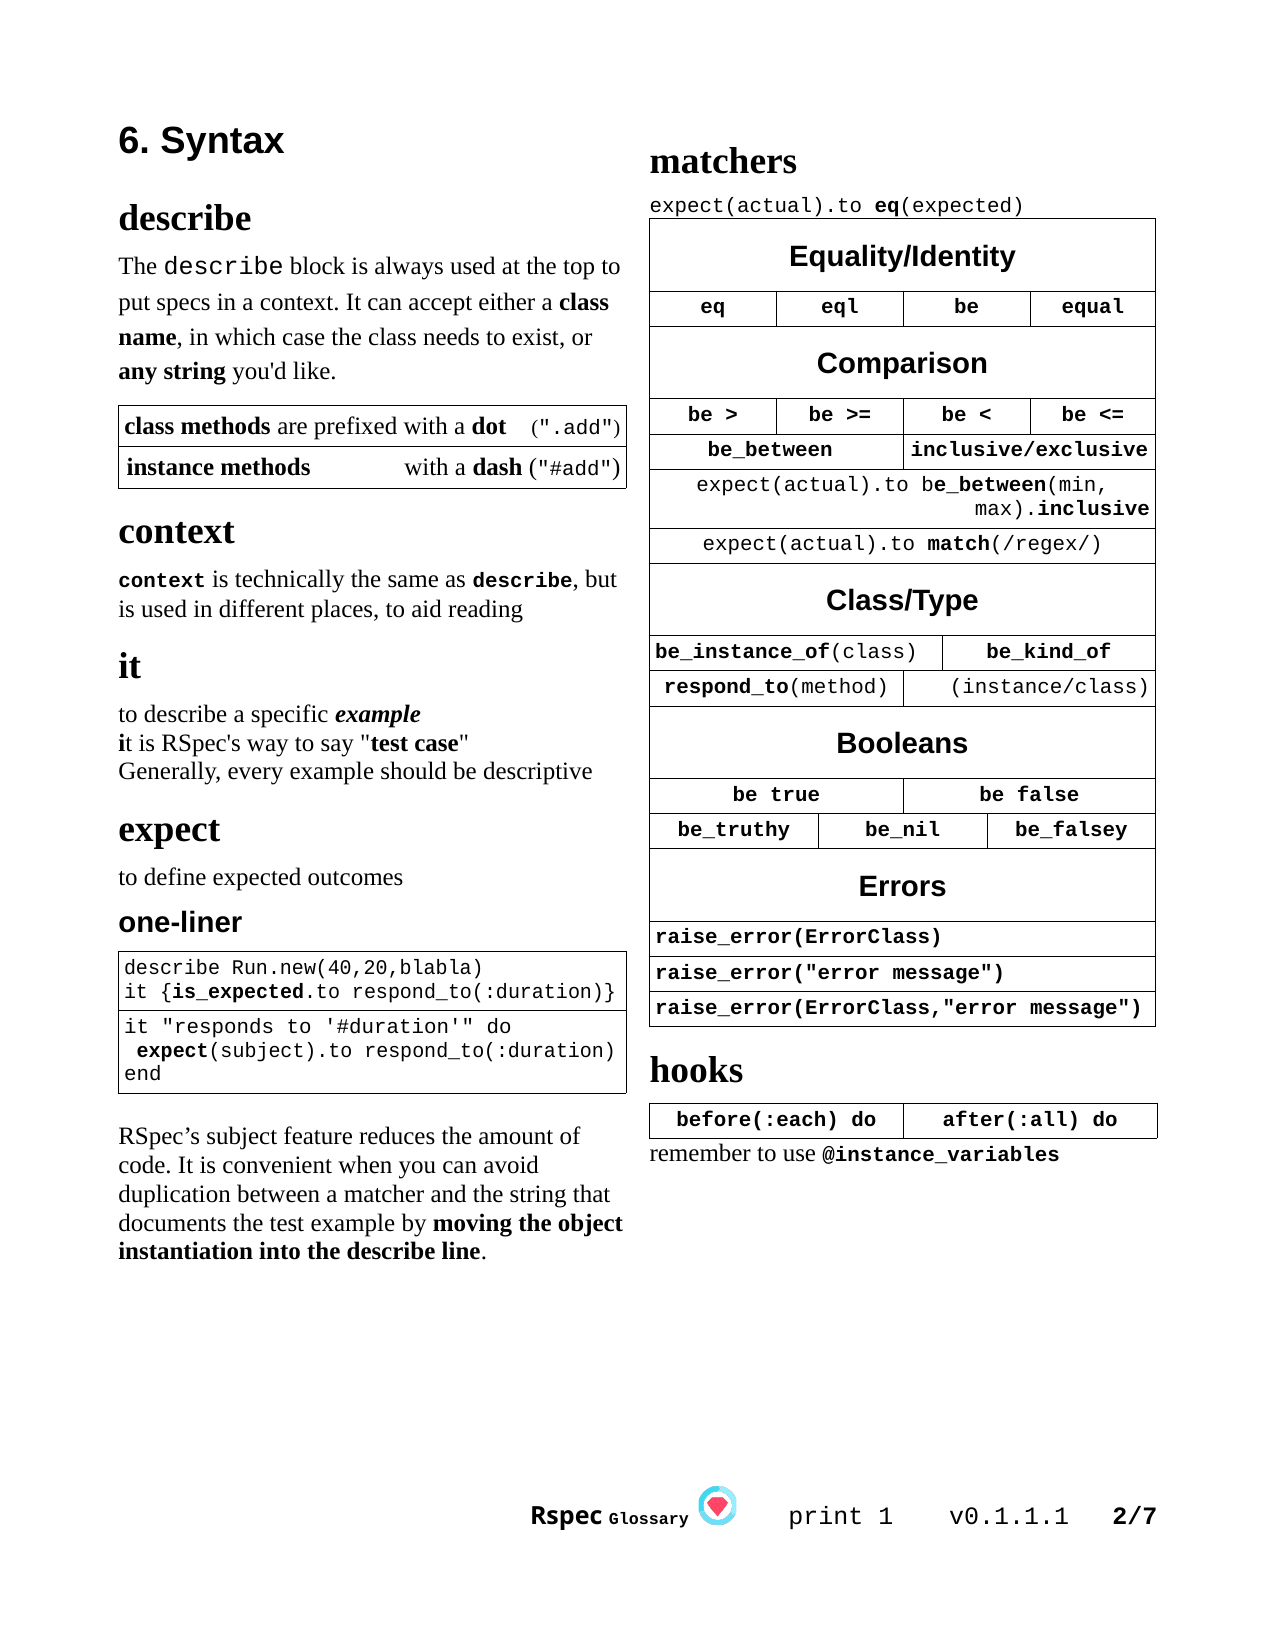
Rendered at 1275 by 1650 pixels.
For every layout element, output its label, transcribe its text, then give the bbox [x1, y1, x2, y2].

table_cell raise_error(ErrorClass,"error message") [650, 992, 1155, 1026]
table_cell Booleans [650, 707, 1155, 778]
table_header class methods are prefixed with a dot (".add") [119, 406, 626, 446]
table_cell Class/Type [650, 564, 1155, 635]
table_cell be_truthy [650, 814, 818, 848]
table_cell Errors [650, 849, 1155, 921]
table_cell inclusive/exclusive [904, 435, 1155, 469]
table_cell be_instance_of(class) [650, 636, 942, 670]
table_cell be_falsey [988, 814, 1155, 848]
text Generally, every example should be descriptive [118, 756, 626, 785]
table_cell be <= [1031, 399, 1155, 433]
table_cell be true [650, 779, 903, 813]
table_cell be_kind_of [943, 636, 1155, 670]
subtitle 6. Syntax [118, 118, 626, 162]
table_cell equal [1031, 292, 1155, 326]
table_cell Comparison [650, 327, 1155, 398]
subtitle it [118, 643, 626, 686]
text to define expected outcomes [118, 862, 626, 890]
text remember to use @instance_variables [649, 1139, 1157, 1168]
text expect(actual).to eq(expected) [649, 194, 1157, 218]
text The describe block is always used at the top to put specs in a context. It can accept either a class name, in which case the class needs to exist, or any string you'd like. [118, 251, 626, 385]
table_cell instance methods with a dash ("#add") [119, 447, 626, 488]
table_cell be < [904, 399, 1030, 433]
table_cell eq [650, 292, 776, 326]
subtitle one-liner [118, 905, 626, 939]
table_cell expect(actual).to match(/regex/) [650, 529, 1155, 563]
table_cell it "responds to '#duration'" do expect(subject).to respond_to(:duration) end [119, 1011, 626, 1093]
table_cell eql [777, 292, 903, 326]
subtitle describe [118, 195, 626, 238]
text it is RSpec's way to say "test case" [118, 728, 626, 756]
text to describe a specific example [118, 699, 626, 728]
table_cell be_between [650, 435, 903, 469]
table_cell be_nil [819, 814, 987, 848]
picture [698, 1486, 737, 1525]
table_cell be >= [777, 399, 903, 433]
text context is technically the same as describe, but is used in different places, to aid reading [118, 564, 626, 622]
table_cell be false [904, 779, 1155, 813]
table_cell be > [650, 399, 776, 433]
table_cell raise_error(ErrorClass) [650, 922, 1155, 956]
subtitle hooks [649, 1047, 1157, 1090]
subtitle expect [118, 806, 626, 849]
table_cell expect(actual).to be_between(min, max).inclusive [650, 470, 1155, 527]
table_header describe Run.new(40,20,blabla) it {is_expected.to respond_to(:duration)} [119, 952, 626, 1010]
subtitle matchers [649, 139, 1157, 182]
table_cell respond_to(method) [650, 671, 903, 706]
table_cell (instance/class) [904, 671, 1155, 706]
table_cell raise_error("error message") [650, 957, 1155, 991]
subtitle context [118, 508, 626, 552]
text RSpec’s subject feature reduces the amount of code. It is convenient when you can avoid duplication between a matcher and the string that documents the test example by moving the object instantiation into the describe line. [118, 1121, 626, 1265]
table_header after(:all) do [904, 1104, 1157, 1138]
table_header Equality/Identity [650, 219, 1155, 291]
table_header before(:each) do [650, 1104, 903, 1138]
table_cell be [904, 292, 1030, 326]
